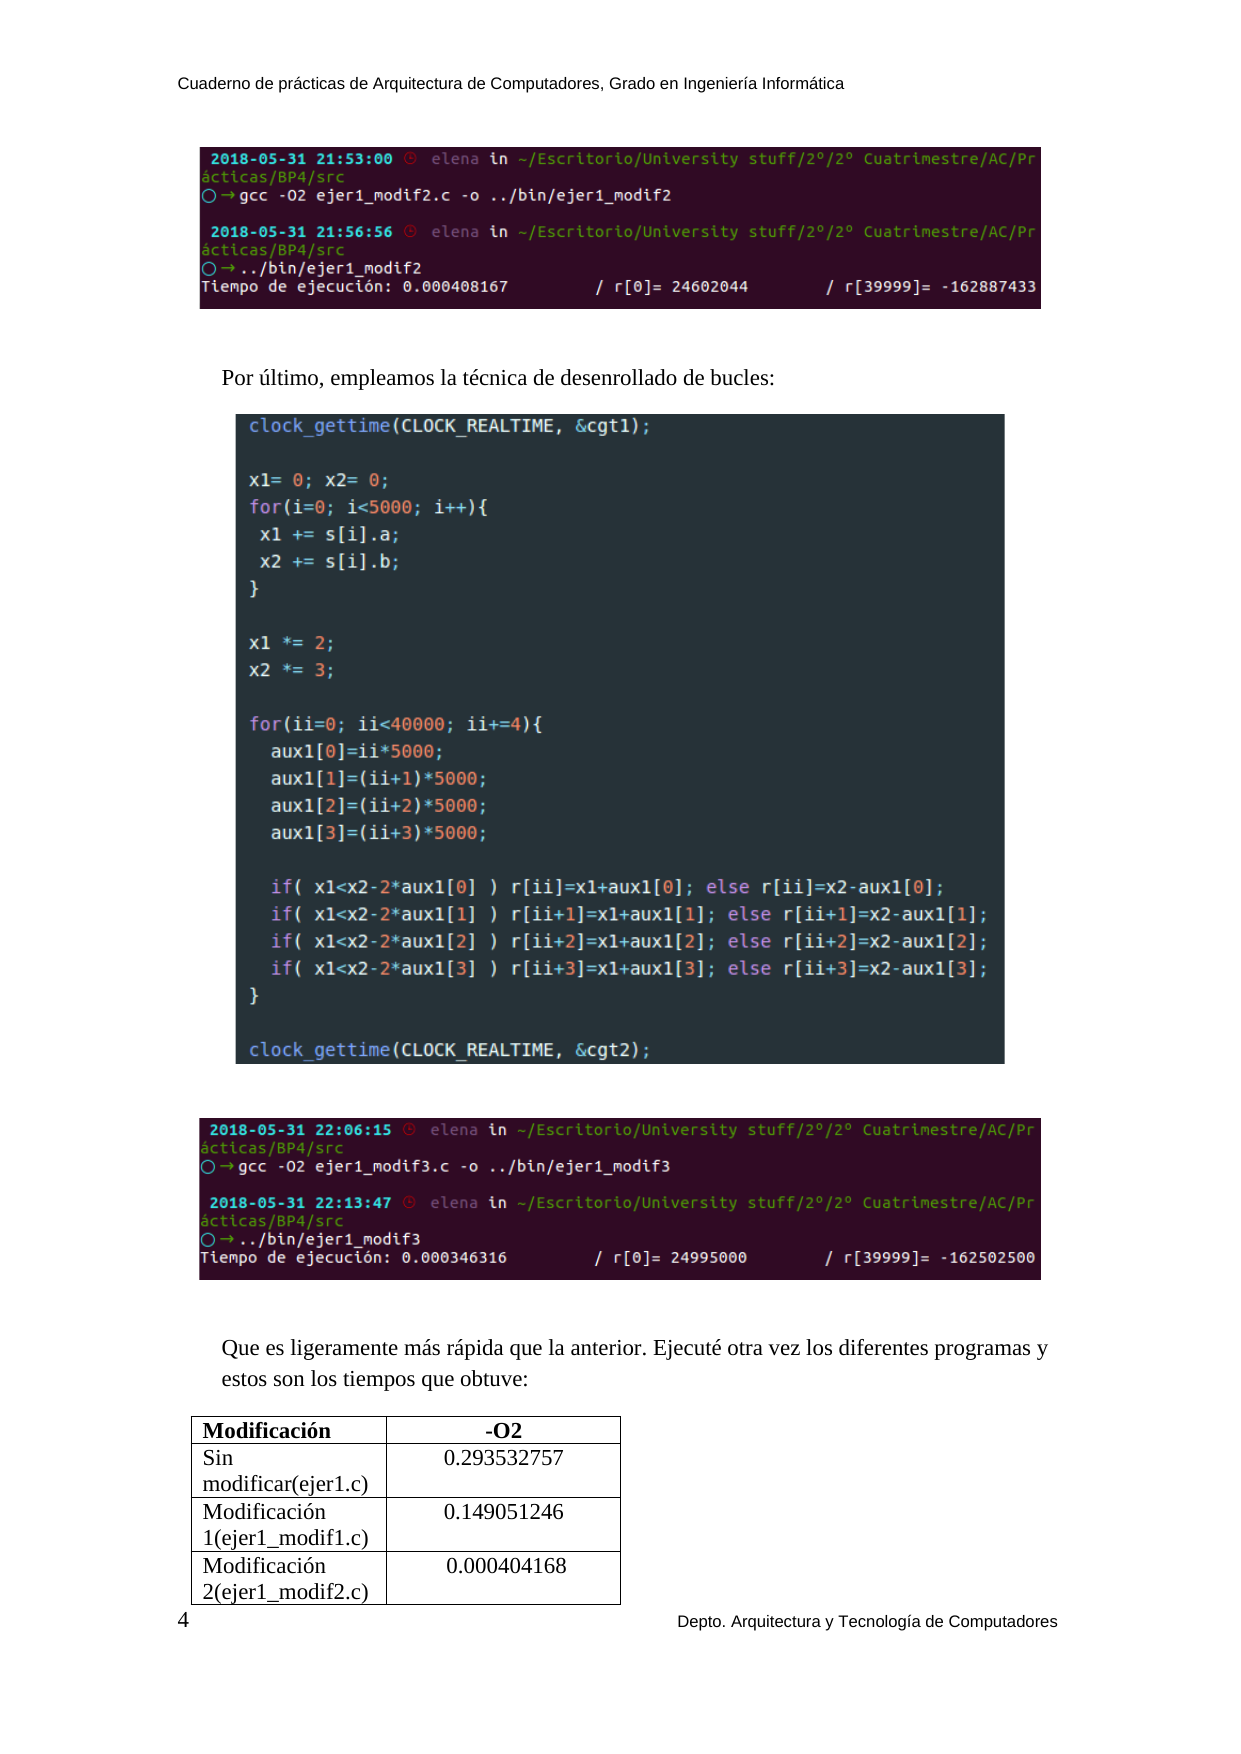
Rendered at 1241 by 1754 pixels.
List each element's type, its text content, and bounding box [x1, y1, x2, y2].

table_cell Sin modificar(ejer1.c) [192, 1444, 386, 1497]
list Por último, empleamos la técnica de desenrollado de bucles: [221, 364, 1063, 390]
table_cell 0.293532757 [387, 1444, 620, 1497]
table_cell 0.000404168 [387, 1552, 620, 1604]
table_cell Modificación 1(ejer1_modif1.c) [192, 1498, 386, 1551]
table_cell 0.149051246 [387, 1498, 620, 1551]
picture [199, 1118, 1041, 1280]
picture [235, 414, 1005, 1064]
table_header Modificación [192, 1417, 386, 1443]
table_header -O2 [387, 1417, 620, 1443]
table_cell Modificación 2(ejer1_modif2.c) [192, 1552, 386, 1604]
list Que es ligeramente más rápida que la anterior. Ejecuté otra vez los diferentes programas y estos son los tiempos que obtuve: [221, 1334, 1063, 1391]
picture [199, 147, 1041, 309]
